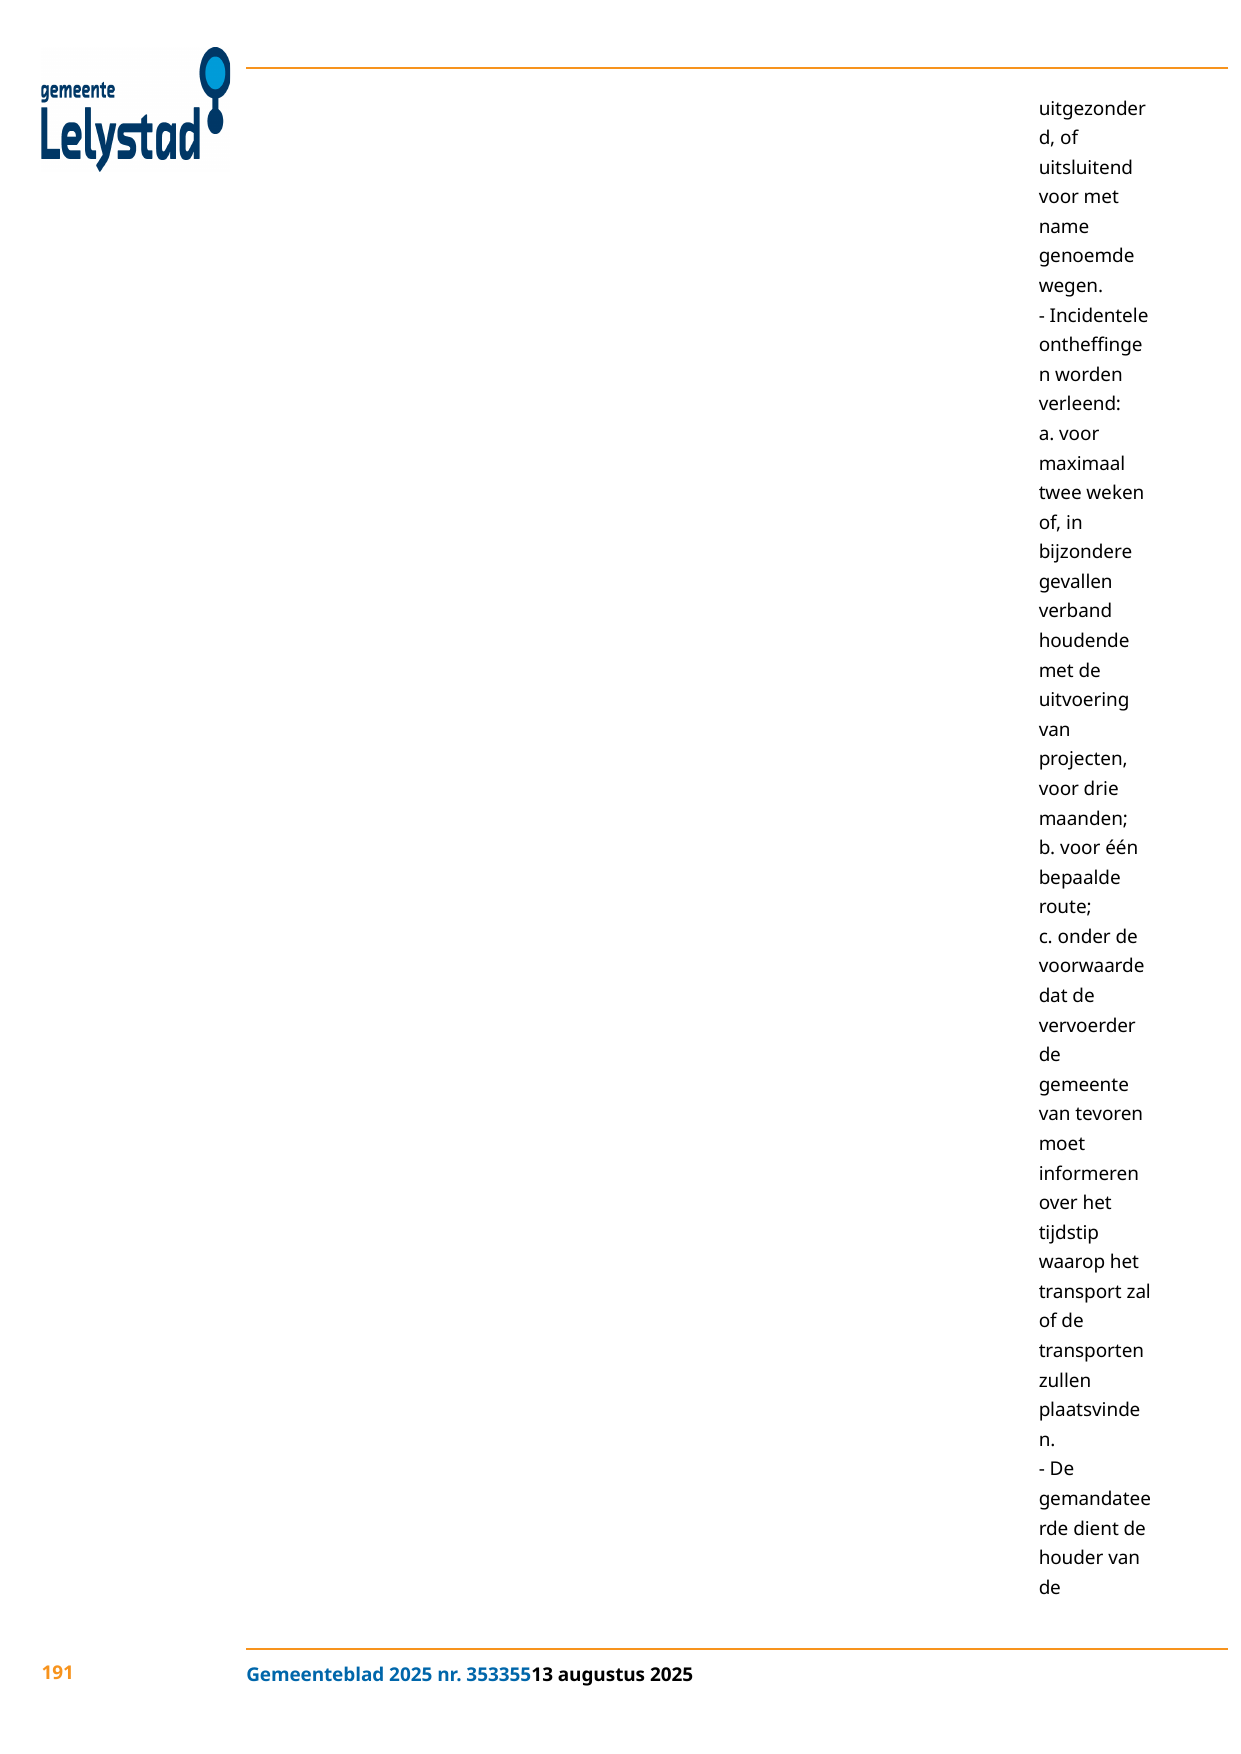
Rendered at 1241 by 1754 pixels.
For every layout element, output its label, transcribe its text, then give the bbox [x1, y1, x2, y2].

table_cell [361, 95, 474, 1600]
table_cell [474, 95, 587, 1600]
table_cell [700, 95, 813, 1600]
table_cell [248, 95, 361, 1600]
table_cell [926, 95, 1038, 1600]
table_cell uitgezonderd, of uitsluitend voor met name genoemde wegen. - Incidentele ontheffingen worden verleend: a. voor maximaal twee weken of, in bijzondere gevallen verband houdende met de uitvoering van projecten, voor drie maanden; b. voor één bepaalde route; c. onder de voorwaarde dat de vervoerder de gemeente van tevoren moet informeren over het tijdstip waarop het transport zal of de transporten zullen plaatsvinden. - De gemandateerde dient de houder van de [1039, 95, 1152, 1600]
picture [41, 47, 231, 172]
table_cell [813, 95, 926, 1600]
table_cell [587, 95, 700, 1600]
